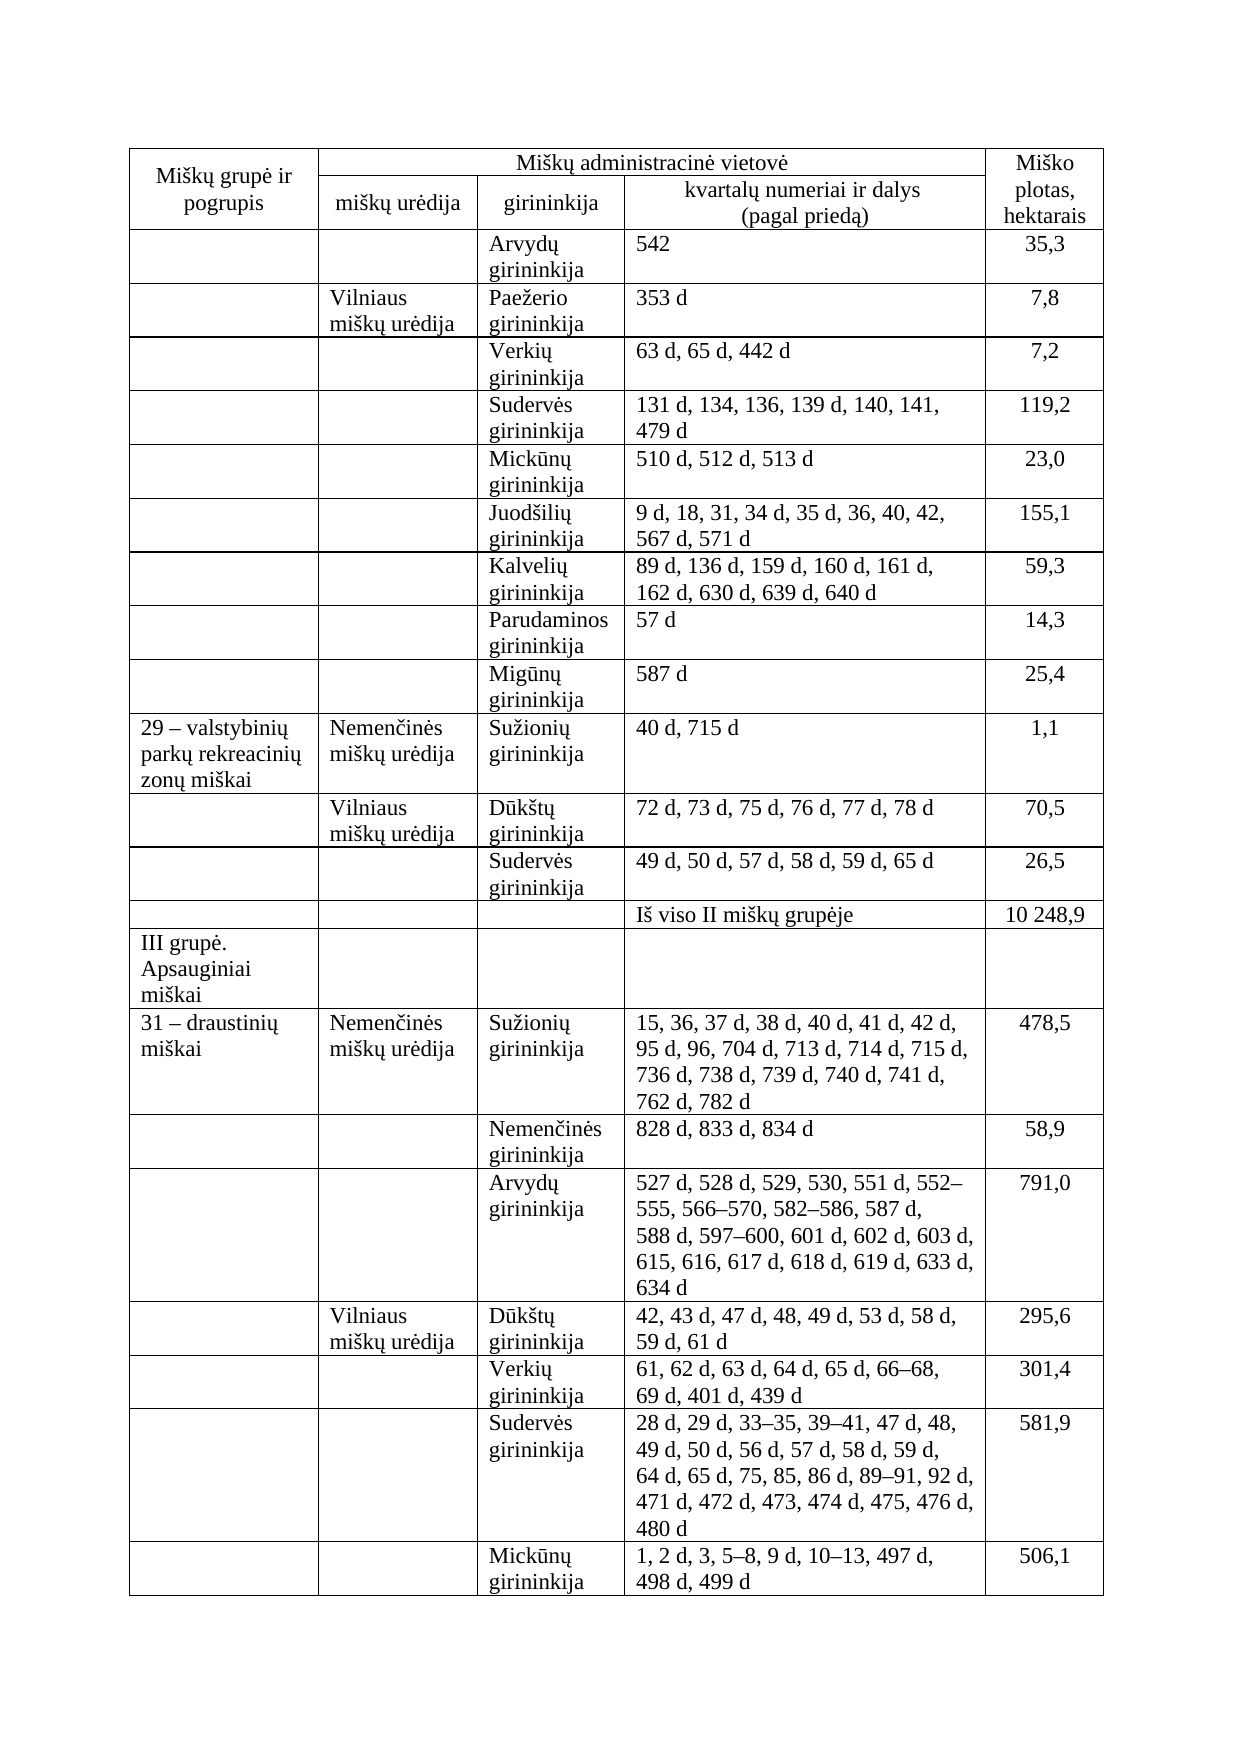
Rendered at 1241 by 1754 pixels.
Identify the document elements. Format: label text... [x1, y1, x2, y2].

table_header Miškų grupė ir pogrupis [130, 149, 318, 229]
table_cell Nemenčinės miškų urėdija [319, 714, 477, 793]
table_cell 89 d, 136 d, 159 d, 160 d, 161 d, 162 d, 630 d, 639 d, 640 d [625, 553, 985, 605]
table_cell [130, 445, 318, 498]
table_cell 828 d, 833 d, 834 d [625, 1115, 985, 1168]
table_cell [319, 848, 477, 900]
table_cell Vilniaus miškų urėdija [319, 284, 477, 336]
table_cell Verkių girininkija [478, 338, 624, 390]
table_cell 72 d, 73 d, 75 d, 76 d, 77 d, 78 d [625, 794, 985, 846]
table_header Miškų administracinė vietovė [319, 149, 985, 175]
table_cell 58,9 [986, 1115, 1103, 1168]
table_cell [130, 1169, 318, 1301]
table_cell [130, 338, 318, 390]
table_cell [319, 660, 477, 713]
table_cell 155,1 [986, 499, 1103, 551]
table_cell 57 d [625, 606, 985, 659]
table_cell [130, 391, 318, 444]
table_cell Sudervės girininkija [478, 391, 624, 444]
table_cell III grupė. Apsauginiai miškai [130, 929, 318, 1008]
table_cell 25,4 [986, 660, 1103, 713]
table_cell [319, 553, 477, 605]
table_cell Iš viso II miškų grupėje [625, 901, 985, 928]
table_cell [130, 1356, 318, 1408]
table_cell Juodšilių girininkija [478, 499, 624, 551]
table_cell [130, 901, 318, 928]
table_cell [130, 1542, 318, 1595]
table_cell [319, 1409, 477, 1541]
table_cell Vilniaus miškų urėdija [319, 1302, 477, 1354]
table_cell [319, 1115, 477, 1168]
table_cell 510 d, 512 d, 513 d [625, 445, 985, 498]
table_cell Vilniaus miškų urėdija [319, 794, 477, 846]
table_cell [130, 1409, 318, 1541]
table_cell 59,3 [986, 553, 1103, 605]
table_cell 10 248,9 [986, 901, 1103, 928]
table_cell Sužionių girininkija [478, 1009, 624, 1114]
table_cell 23,0 [986, 445, 1103, 498]
table_cell [319, 445, 477, 498]
table_cell [319, 901, 477, 928]
table_cell [130, 284, 318, 336]
table_cell Kalvelių girininkija [478, 553, 624, 605]
table_cell [130, 606, 318, 659]
table_cell [130, 230, 318, 283]
table_cell 40 d, 715 d [625, 714, 985, 793]
table_cell 301,4 [986, 1356, 1103, 1408]
table_cell Sudervės girininkija [478, 848, 624, 900]
table_cell 119,2 [986, 391, 1103, 444]
table_cell [130, 499, 318, 551]
table_cell 26,5 [986, 848, 1103, 900]
table_cell [130, 660, 318, 713]
table_cell Mickūnų girininkija [478, 1542, 624, 1595]
table_cell 15, 36, 37 d, 38 d, 40 d, 41 d, 42 d, 95 d, 96, 704 d, 713 d, 714 d, 715 d, 736 d, 738 d, 739 d, 740 d, 741 d, 762 d, 782 d [625, 1009, 985, 1114]
table_cell 61, 62 d, 63 d, 64 d, 65 d, 66–68, 69 d, 401 d, 439 d [625, 1356, 985, 1408]
table_cell Migūnų girininkija [478, 660, 624, 713]
table_cell [319, 929, 477, 1008]
table_cell 506,1 [986, 1542, 1103, 1595]
table_header Miško plotas, hektarais [986, 149, 1103, 229]
table_cell 31 – draustinių miškai [130, 1009, 318, 1114]
table_cell [130, 553, 318, 605]
table_cell [319, 606, 477, 659]
table_cell 295,6 [986, 1302, 1103, 1354]
table_cell [319, 1356, 477, 1408]
table_cell Arvydų girininkija [478, 1169, 624, 1301]
table_cell Mickūnų girininkija [478, 445, 624, 498]
table_cell Verkių girininkija [478, 1356, 624, 1408]
table_cell 131 d, 134, 136, 139 d, 140, 141, 479 d [625, 391, 985, 444]
table_cell 70,5 [986, 794, 1103, 846]
table_cell 587 d [625, 660, 985, 713]
table_cell 1, 2 d, 3, 5–8, 9 d, 10–13, 497 d, 498 d, 499 d [625, 1542, 985, 1595]
table_cell 63 d, 65 d, 442 d [625, 338, 985, 390]
table_cell 353 d [625, 284, 985, 336]
table_cell Dūkštų girininkija [478, 794, 624, 846]
table_cell [130, 848, 318, 900]
table_cell [625, 929, 985, 1008]
table_cell [319, 391, 477, 444]
table_cell [319, 1169, 477, 1301]
table_cell Sužionių girininkija [478, 714, 624, 793]
table_cell [986, 929, 1103, 1008]
table_cell 9 d, 18, 31, 34 d, 35 d, 36, 40, 42, 567 d, 571 d [625, 499, 985, 551]
table_cell 527 d, 528 d, 529, 530, 551 d, 552–555, 566–570, 582–586, 587 d, 588 d, 597–600, 601 d, 602 d, 603 d, 615, 616, 617 d, 618 d, 619 d, 633 d, 634 d [625, 1169, 985, 1301]
table_cell Nemenčinės miškų urėdija [319, 1009, 477, 1114]
table_cell Arvydų girininkija [478, 230, 624, 283]
table_cell Dūkštų girininkija [478, 1302, 624, 1354]
table_cell 28 d, 29 d, 33–35, 39–41, 47 d, 48, 49 d, 50 d, 56 d, 57 d, 58 d, 59 d, 64 d, 65 d, 75, 85, 86 d, 89–91, 92 d, 471 d, 472 d, 473, 474 d, 475, 476 d, 480 d [625, 1409, 985, 1541]
table_cell [478, 929, 624, 1008]
table_cell [130, 1115, 318, 1168]
table_cell 581,9 [986, 1409, 1103, 1541]
table_cell 35,3 [986, 230, 1103, 283]
table_cell [319, 1542, 477, 1595]
table_cell [130, 794, 318, 846]
table_cell girininkija [478, 176, 624, 229]
table_cell Paežerio girininkija [478, 284, 624, 336]
table_cell 478,5 [986, 1009, 1103, 1114]
table_cell 49 d, 50 d, 57 d, 58 d, 59 d, 65 d [625, 848, 985, 900]
table_cell 29 – valstybinių parkų rekreacinių zonų miškai [130, 714, 318, 793]
table_cell 791,0 [986, 1169, 1103, 1301]
table_cell [130, 1302, 318, 1354]
table_cell 7,8 [986, 284, 1103, 336]
table_cell kvartalų numeriai ir dalys (pagal priedą) [625, 176, 985, 229]
table_cell 7,2 [986, 338, 1103, 390]
table_cell [478, 901, 624, 928]
table_cell 14,3 [986, 606, 1103, 659]
table_cell [319, 499, 477, 551]
table_cell Parudaminos girininkija [478, 606, 624, 659]
table_cell 1,1 [986, 714, 1103, 793]
table_cell miškų urėdija [319, 176, 477, 229]
table_cell 542 [625, 230, 985, 283]
table_cell [319, 230, 477, 283]
table_cell [319, 338, 477, 390]
table_cell Nemenčinės girininkija [478, 1115, 624, 1168]
table_cell 42, 43 d, 47 d, 48, 49 d, 53 d, 58 d, 59 d, 61 d [625, 1302, 985, 1354]
table_cell Sudervės girininkija [478, 1409, 624, 1541]
